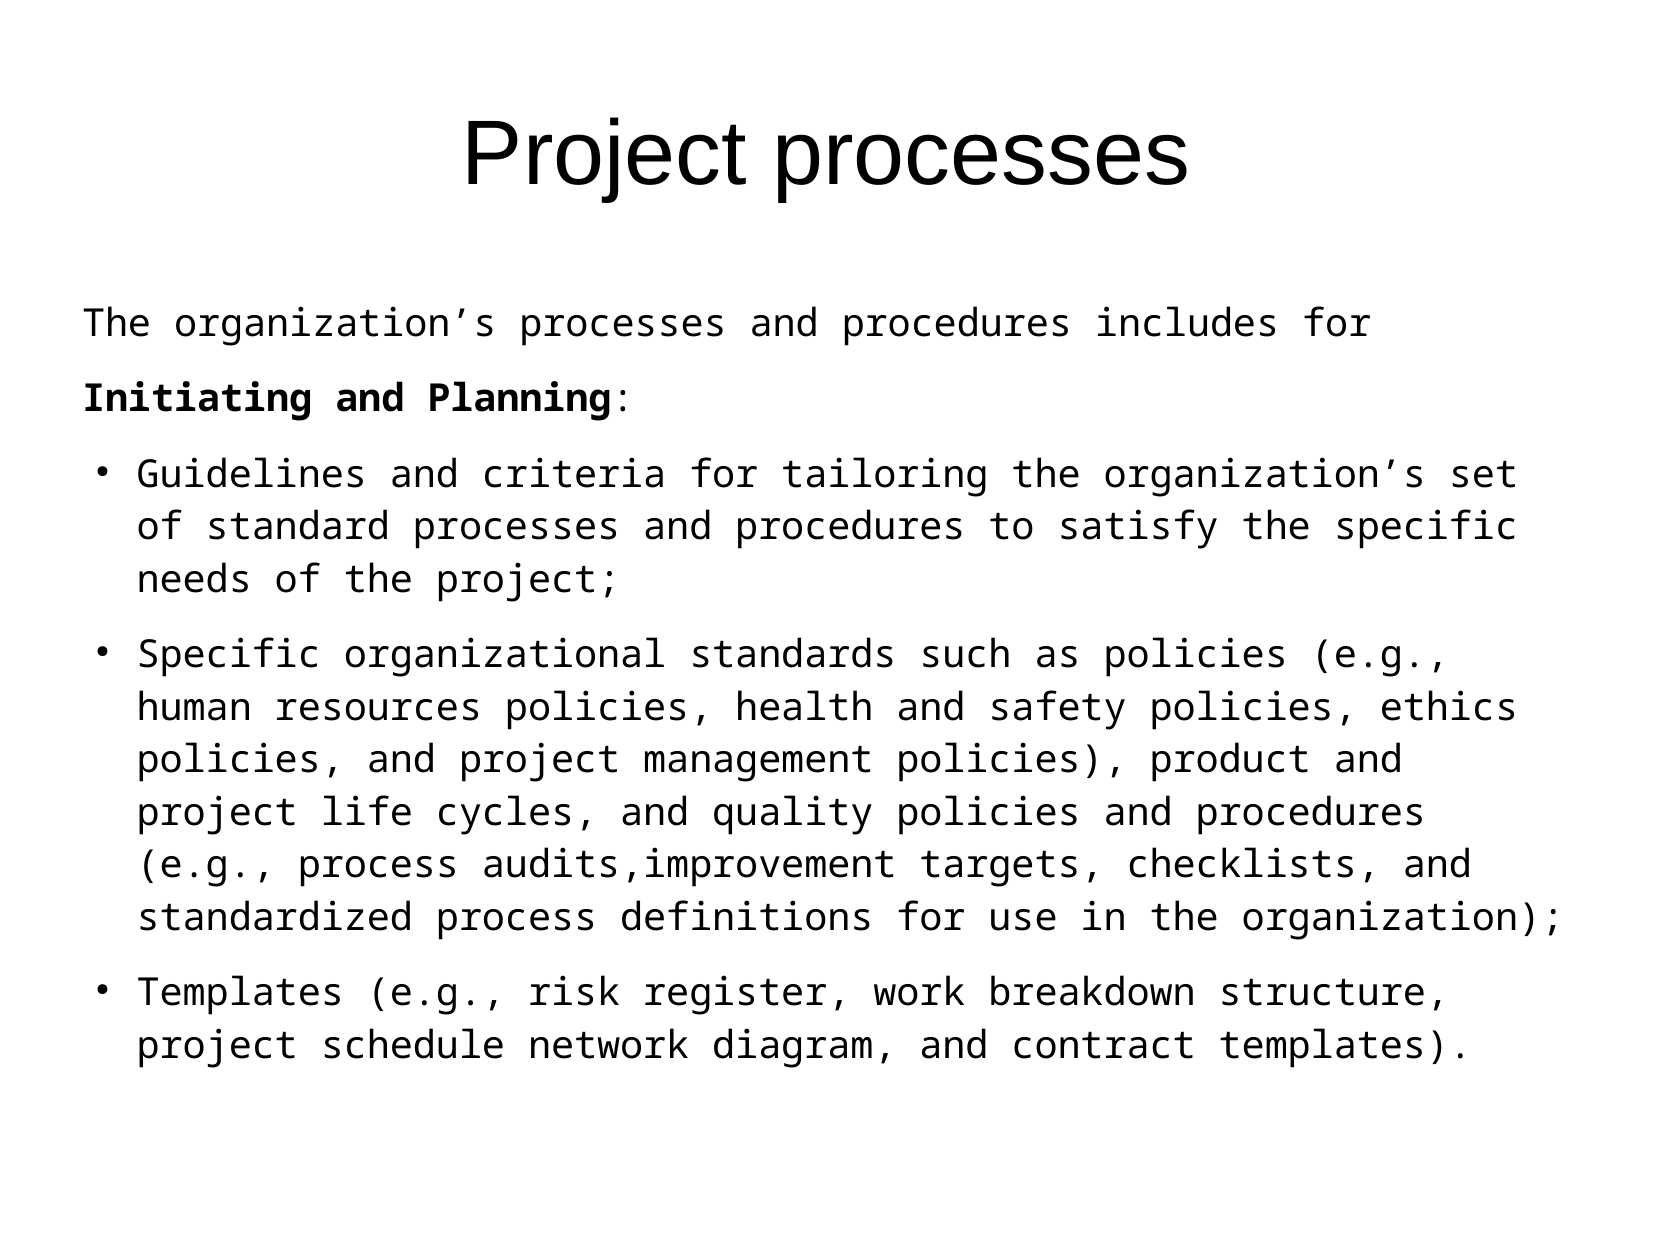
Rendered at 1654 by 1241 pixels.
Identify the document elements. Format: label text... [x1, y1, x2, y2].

title Project processes [82, 49, 1571, 257]
list The organization’s processes and procedures includes for Initiating and Planning: Guidelines and criteria for tailoring the organization’s set of standard processes and procedures to satisfy the specific needs of the project; Specific organizational standards such as policies (e.g., human resources policies, health and safety policies, ethics policies, and project management policies), product and project life cycles, and quality policies and procedures (e.g., process audits,improvement targets, checklists, and standardized process definitions for use in the organization); Templates (e.g., risk register, work breakdown structure, project schedule network diagram, and contract templates). [82, 295, 1571, 1099]
